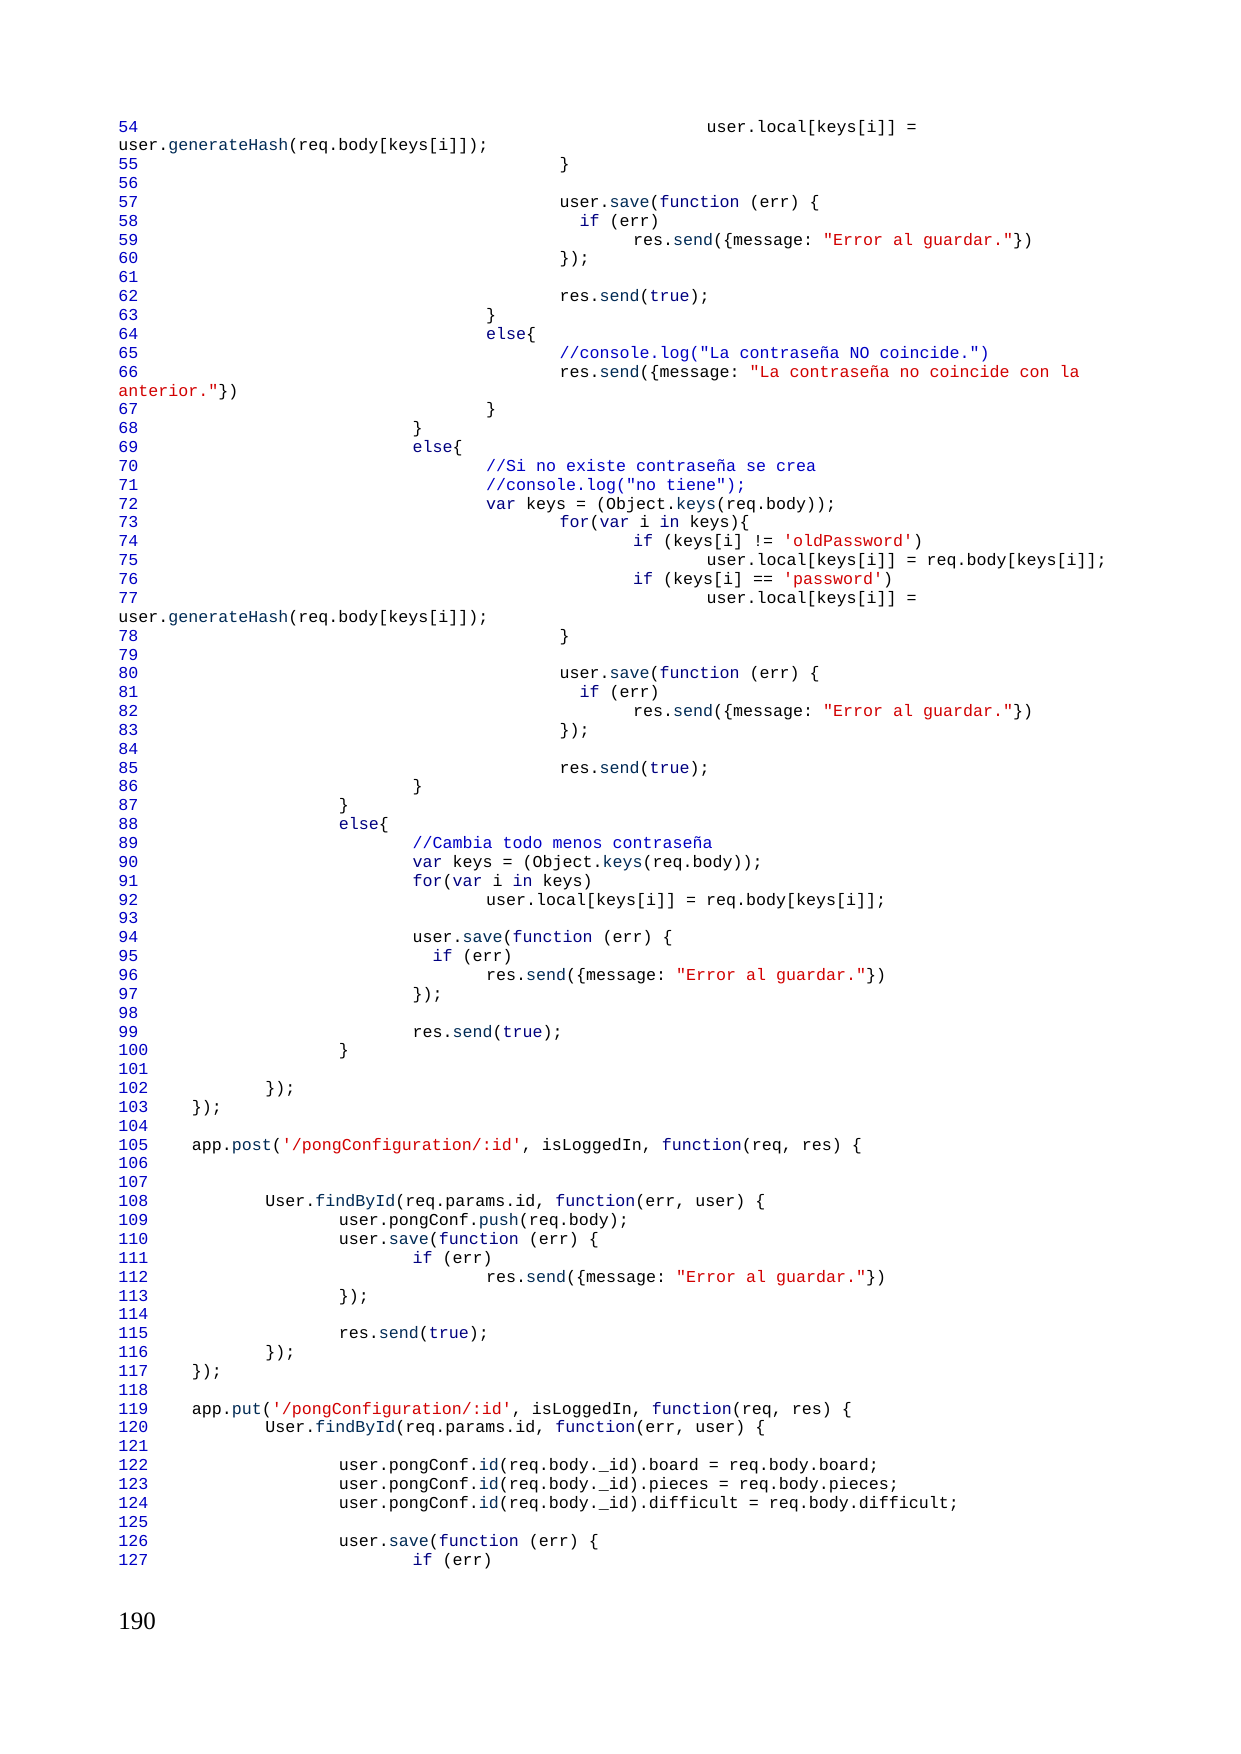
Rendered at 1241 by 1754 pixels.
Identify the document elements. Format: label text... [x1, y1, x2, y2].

text 123 user.pongConf.id(req.body._id).pieces = req.body.pieces; [118, 1476, 1122, 1494]
text 89 //Cambia todo menos contraseña [118, 834, 1122, 853]
text 94 user.save(function (err) { [118, 929, 1122, 948]
text 80 user.save(function (err) { [118, 665, 1122, 684]
text 98 [118, 1004, 1122, 1023]
text 63 } [118, 307, 1122, 326]
text 77 user.local[keys[i]] = user.generateHash(req.body[keys[i]]); [118, 589, 1122, 627]
text 112 res.send({message: "Error al guardar."}) [118, 1268, 1122, 1287]
text 70 //Si no existe contraseña se crea [118, 457, 1122, 476]
text 83 }); [118, 721, 1122, 740]
text 71 //console.log("no tiene"); [118, 476, 1122, 495]
text 68 } [118, 420, 1122, 439]
text 99 res.send(true); [118, 1023, 1122, 1042]
text 72 var keys = (Object.keys(req.body)); [118, 495, 1122, 514]
text 116 }); [118, 1344, 1122, 1362]
text 106 [118, 1155, 1122, 1174]
text 62 res.send(true); [118, 288, 1122, 307]
text 113 }); [118, 1287, 1122, 1306]
text 104 [118, 1117, 1122, 1136]
text 65 //console.log("La contraseña NO coincide.") [118, 344, 1122, 363]
text 91 for(var i in keys) [118, 872, 1122, 891]
text 69 else{ [118, 439, 1122, 457]
text 58 if (err) [118, 212, 1122, 231]
text 111 if (err) [118, 1249, 1122, 1268]
text 64 else{ [118, 326, 1122, 344]
text 84 [118, 740, 1122, 759]
text 81 if (err) [118, 684, 1122, 703]
text 110 user.save(function (err) { [118, 1231, 1122, 1249]
text 56 [118, 175, 1122, 193]
text 101 [118, 1061, 1122, 1080]
text 126 user.save(function (err) { [118, 1532, 1122, 1551]
text 73 for(var i in keys){ [118, 514, 1122, 533]
text 59 res.send({message: "Error al guardar."}) [118, 231, 1122, 250]
text 122 user.pongConf.id(req.body._id).board = req.body.board; [118, 1457, 1122, 1476]
text 102 }); [118, 1080, 1122, 1098]
text 119 app.put('/pongConfiguration/:id', isLoggedIn, function(req, res) { [118, 1400, 1122, 1419]
text 61 [118, 269, 1122, 288]
text 124 user.pongConf.id(req.body._id).difficult = req.body.difficult; [118, 1494, 1122, 1513]
text 107 [118, 1174, 1122, 1193]
text 67 } [118, 401, 1122, 420]
text 79 [118, 646, 1122, 665]
text 120 User.findById(req.params.id, function(err, user) { [118, 1419, 1122, 1438]
text 95 if (err) [118, 948, 1122, 967]
text 86 } [118, 778, 1122, 797]
text 55 } [118, 156, 1122, 175]
text 108 User.findById(req.params.id, function(err, user) { [118, 1193, 1122, 1212]
text 54 user.local[keys[i]] = user.generateHash(req.body[keys[i]]); [118, 118, 1122, 156]
text 97 }); [118, 985, 1122, 1004]
text 76 if (keys[i] == 'password') [118, 571, 1122, 589]
text 117 }); [118, 1362, 1122, 1381]
text 121 [118, 1438, 1122, 1457]
text 92 user.local[keys[i]] = req.body[keys[i]]; [118, 891, 1122, 910]
text 75 user.local[keys[i]] = req.body[keys[i]]; [118, 552, 1122, 571]
text 93 [118, 910, 1122, 929]
text 66 res.send({message: "La contraseña no coincide con la anterior."}) [118, 363, 1122, 401]
text 114 [118, 1306, 1122, 1325]
text 100 } [118, 1042, 1122, 1061]
text 82 res.send({message: "Error al guardar."}) [118, 703, 1122, 721]
text 57 user.save(function (err) { [118, 193, 1122, 212]
text 118 [118, 1381, 1122, 1400]
text 87 } [118, 797, 1122, 816]
text 78 } [118, 627, 1122, 646]
text 127 if (err) [118, 1551, 1122, 1570]
text 60 }); [118, 250, 1122, 269]
text 115 res.send(true); [118, 1325, 1122, 1344]
text 105 app.post('/pongConfiguration/:id', isLoggedIn, function(req, res) { [118, 1136, 1122, 1155]
text 125 [118, 1513, 1122, 1532]
text 74 if (keys[i] != 'oldPassword') [118, 533, 1122, 552]
text 96 res.send({message: "Error al guardar."}) [118, 967, 1122, 985]
text 88 else{ [118, 816, 1122, 834]
text 85 res.send(true); [118, 759, 1122, 778]
text 103 }); [118, 1098, 1122, 1117]
text 90 var keys = (Object.keys(req.body)); [118, 853, 1122, 872]
text 109 user.pongConf.push(req.body); [118, 1212, 1122, 1231]
